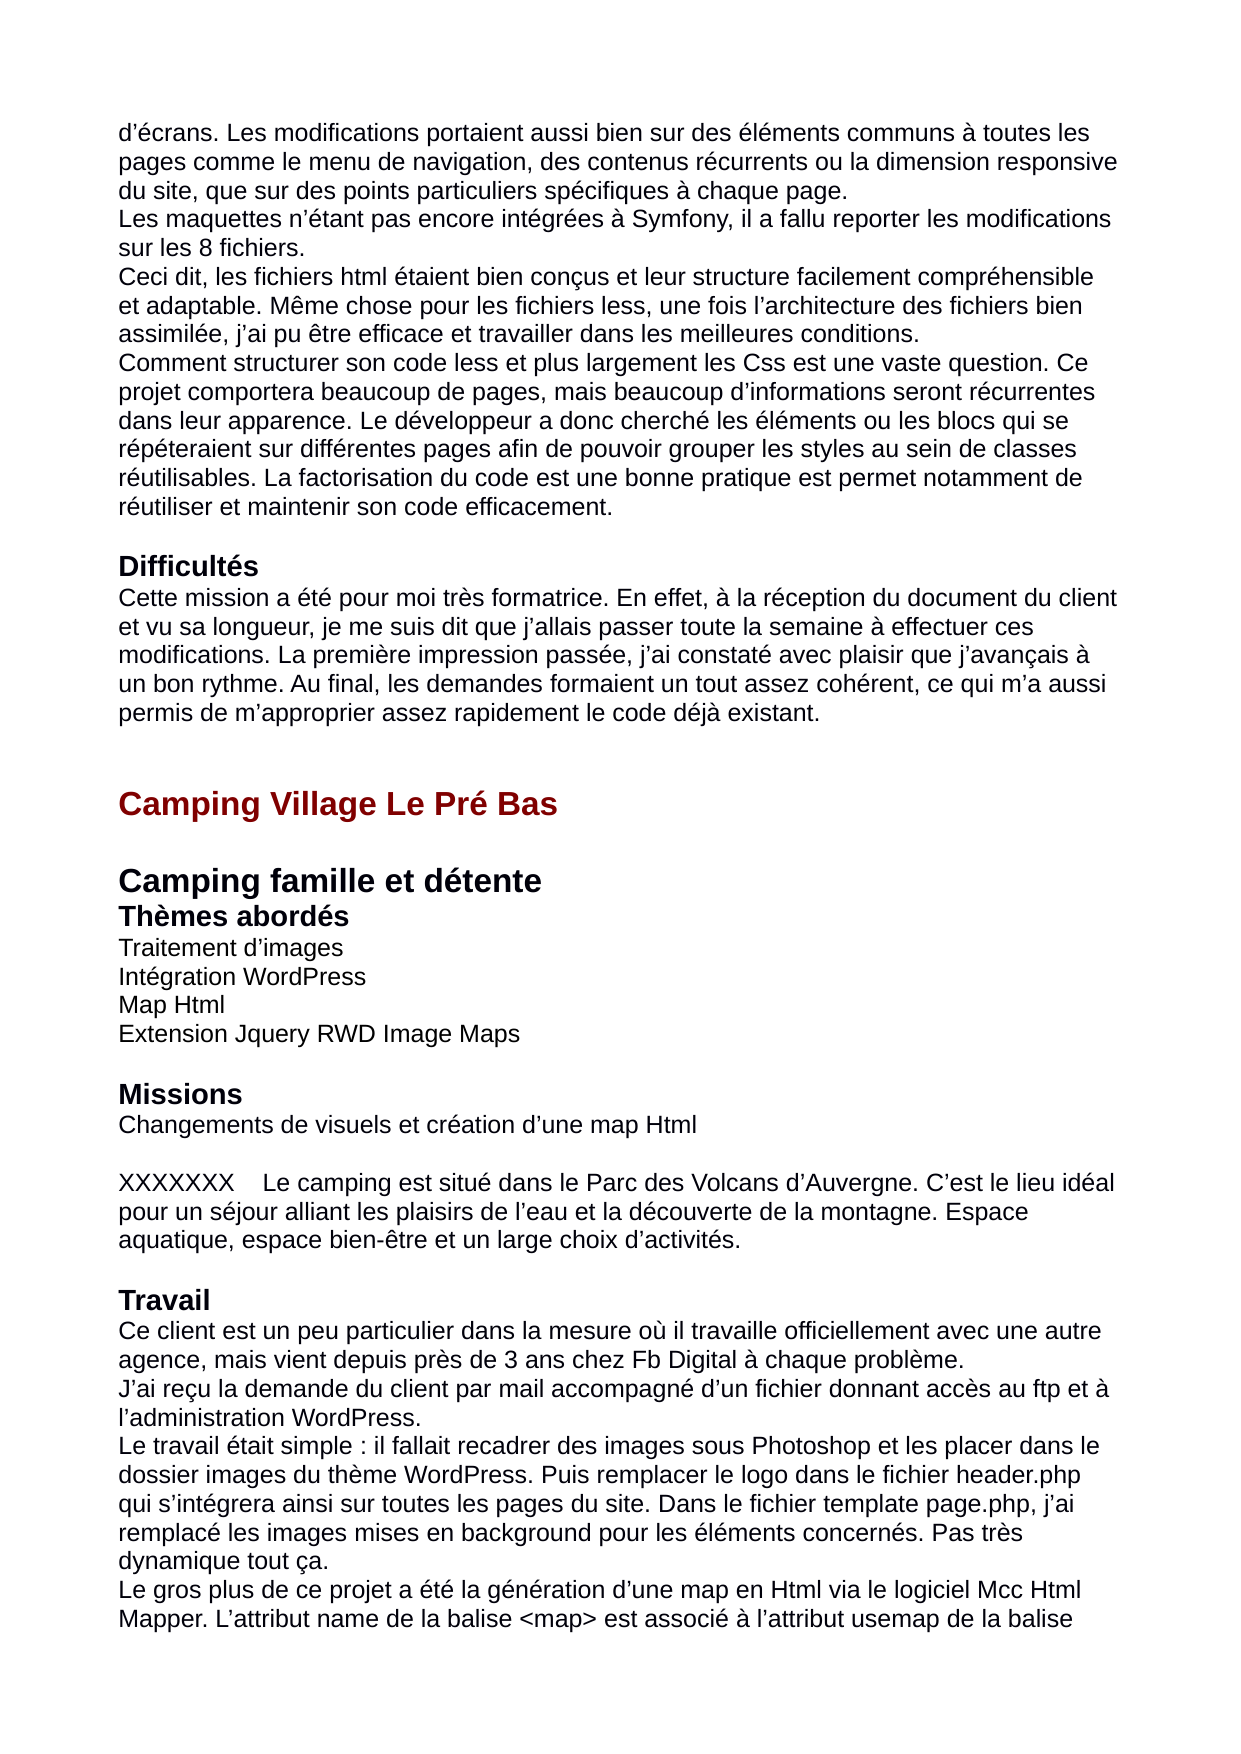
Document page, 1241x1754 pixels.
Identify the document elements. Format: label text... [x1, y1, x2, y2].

text Le travail était simple : il fallait recadrer des images sous Photoshop et les placer dans le dossier images du thème WordPress. Puis remplacer le logo dans le fichier header.php qui s’intégrera ainsi sur toutes les pages du site. Dans le fichier template page.php, j’ai remplacé les images mises en background pour les éléments concernés. Pas très dynamique tout ça. [118, 1431, 1122, 1575]
text Traitement d’images [118, 933, 1122, 962]
text Cette mission a été pour moi très formatrice. En effet, à la réception du document du client et vu sa longueur, je me suis dit que j’allais passer toute la semaine à effectuer ces modifications. La première impression passée, j’ai constaté avec plaisir que j’avançais à un bon rythme. Au final, les demandes formaient un tout assez cohérent, ce qui m’a aussi permis de m’approprier assez rapidement le code déjà existant. [118, 583, 1122, 727]
text Camping famille et détente [118, 861, 1122, 899]
text Difficultés [118, 549, 1122, 583]
text Travail [118, 1283, 1122, 1316]
text Extension Jquery RWD Image Maps [118, 1019, 1122, 1048]
text XXXXXXX Le camping est situé dans le Parc des Volcans d’Auvergne. C’est le lieu idéal pour un séjour alliant les plaisirs de l’eau et la découverte de la montagne. Espace aquatique, espace bien-être et un large choix d’activités. [118, 1168, 1122, 1254]
text Comment structurer son code less et plus largement les Css est une vaste question. Ce projet comportera beaucoup de pages, mais beaucoup d’informations seront récurrentes dans leur apparence. Le développeur a donc cherché les éléments ou les blocs qui se répéteraient sur différentes pages afin de pouvoir grouper les styles au sein de classes réutilisables. La factorisation du code est une bonne pratique est permet notamment de réutiliser et maintenir son code efficacement. [118, 348, 1122, 521]
text Ce client est un peu particulier dans la mesure où il travaille officiellement avec une autre agence, mais vient depuis près de 3 ans chez Fb Digital à chaque problème. [118, 1316, 1122, 1374]
text J’ai reçu la demande du client par mail accompagné d’un fichier donnant accès au ftp et à l’administration WordPress. [118, 1374, 1122, 1431]
text Les maquettes n’étant pas encore intégrées à Symfony, il a fallu reporter les modifications sur les 8 fichiers. [118, 204, 1122, 262]
text d’écrans. Les modifications portaient aussi bien sur des éléments communs à toutes les pages comme le menu de navigation, des contenus récurrents ou la dimension responsive du site, que sur des points particuliers spécifiques à chaque page. [118, 118, 1122, 204]
text Changements de visuels et création d’une map Html [118, 1110, 1122, 1139]
text Ceci dit, les fichiers html étaient bien conçus et leur structure facilement compréhensible et adaptable. Même chose pour les fichiers less, une fois l’architecture des fichiers bien assimilée, j’ai pu être efficace et travailler dans les meilleures conditions. [118, 262, 1122, 348]
text Map Html [118, 991, 1122, 1019]
text Camping Village Le Pré Bas [118, 784, 1122, 823]
text Le gros plus de ce projet a été la génération d’une map en Html via le logiciel Mcc Html Mapper. L’attribut name de la balise <map> est associé à l’attribut usemap de la balise [118, 1575, 1122, 1633]
text Missions [118, 1077, 1122, 1110]
text Thèmes abordés [118, 899, 1122, 933]
text Intégration WordPress [118, 962, 1122, 991]
